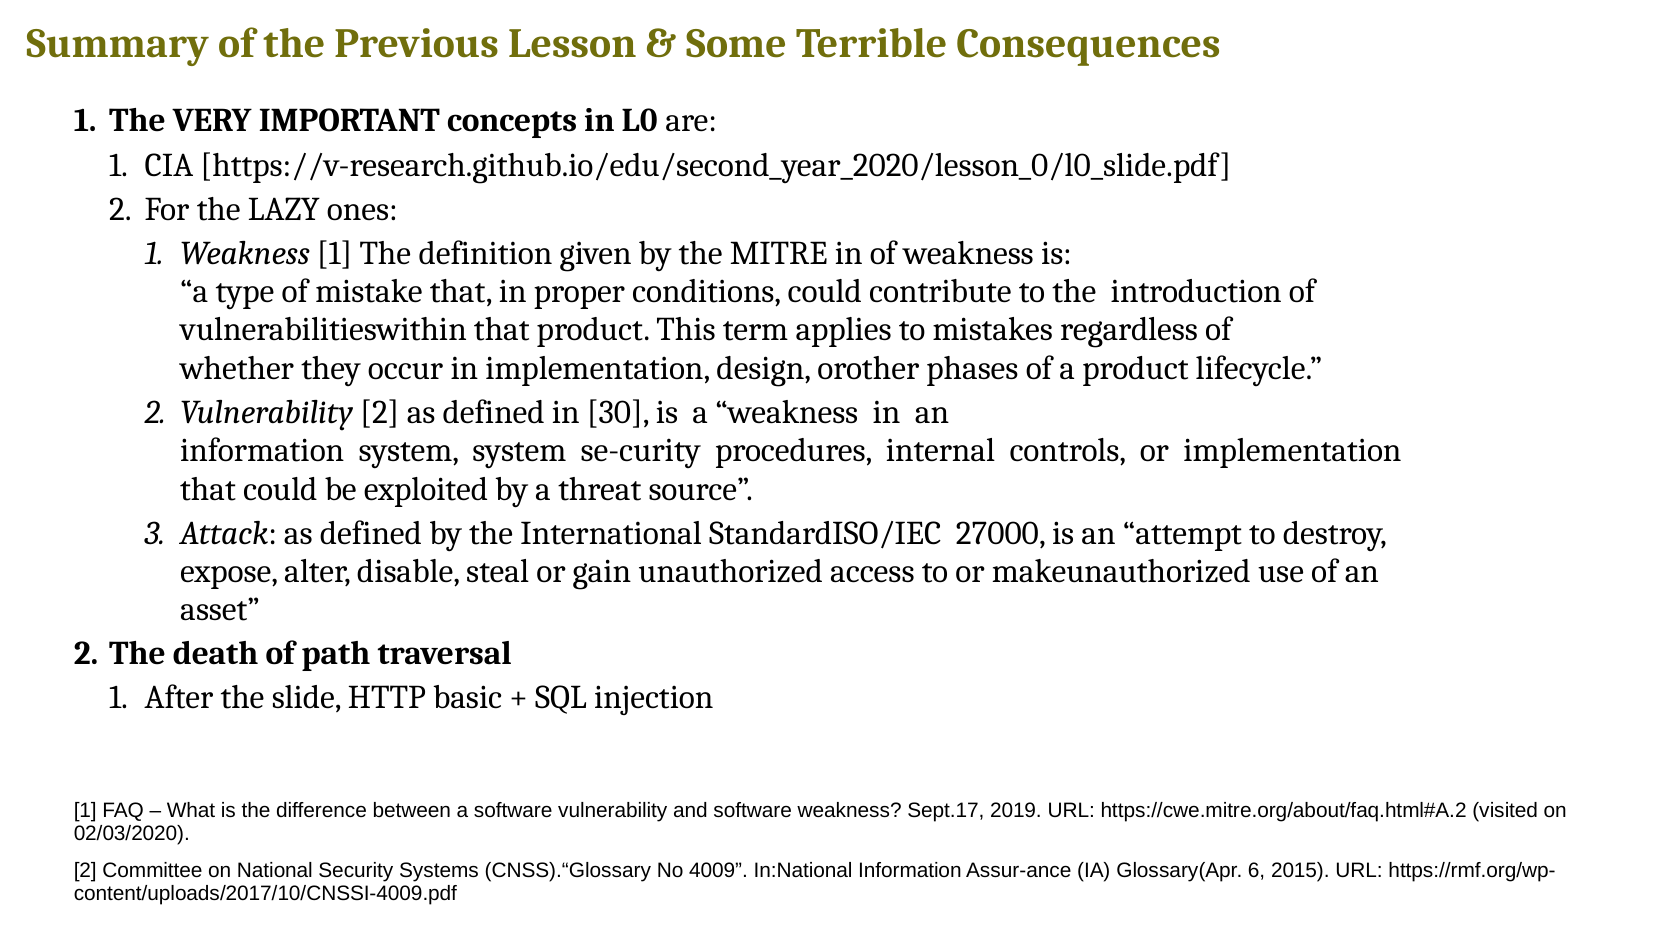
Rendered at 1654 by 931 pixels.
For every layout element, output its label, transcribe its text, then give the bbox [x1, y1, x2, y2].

text_box Summary of the Previous Lesson & Some Terrible Consequences [11, 12, 1359, 77]
text_box The VERY IMPORTANT concepts in L0 are: CIA [https://v-research.github.io/edu/second_year_2020/lesson_0/l0_slide.pdf] For the LAZY ones: Weakness [1] The definition given by the MITRE in of weakness is: “a type of mistake that, in proper conditions, could contribute to the introduction of vulnerabilitieswithin that product. This term applies to mistakes regardless of whether they occur in implementation, design, orother phases of a product lifecycle.” Vulnerability [2] as defined in [30], is a “weakness in an information system, system se-curity procedures, internal controls, or implementation that could be exploited by a threat source”. Attack: as defined by the International StandardISO/IEC 27000, is an “attempt to destroy, expose, alter, disable, steal or gain unauthorized access to or makeunauthorized use of an asset” The death of path traversal After the slide, HTTP basic + SQL injection [59, 94, 1619, 781]
text_box [1] FAQ – What is the difference between a software vulnerability and software weakness? Sept.17, 2019. URL: https://cwe.mitre.org/about/faq.html#A.2 (visited on 02/03/2020). [2] Committee on National Security Systems (CNSS).“Glossary No 4009”. In:National Information Assur-ance (IA) Glossary(Apr. 6, 2015). URL: https://rmf.org/wp-content/uploads/2017/10/CNSSI-4009.pdf [59, 791, 1595, 913]
